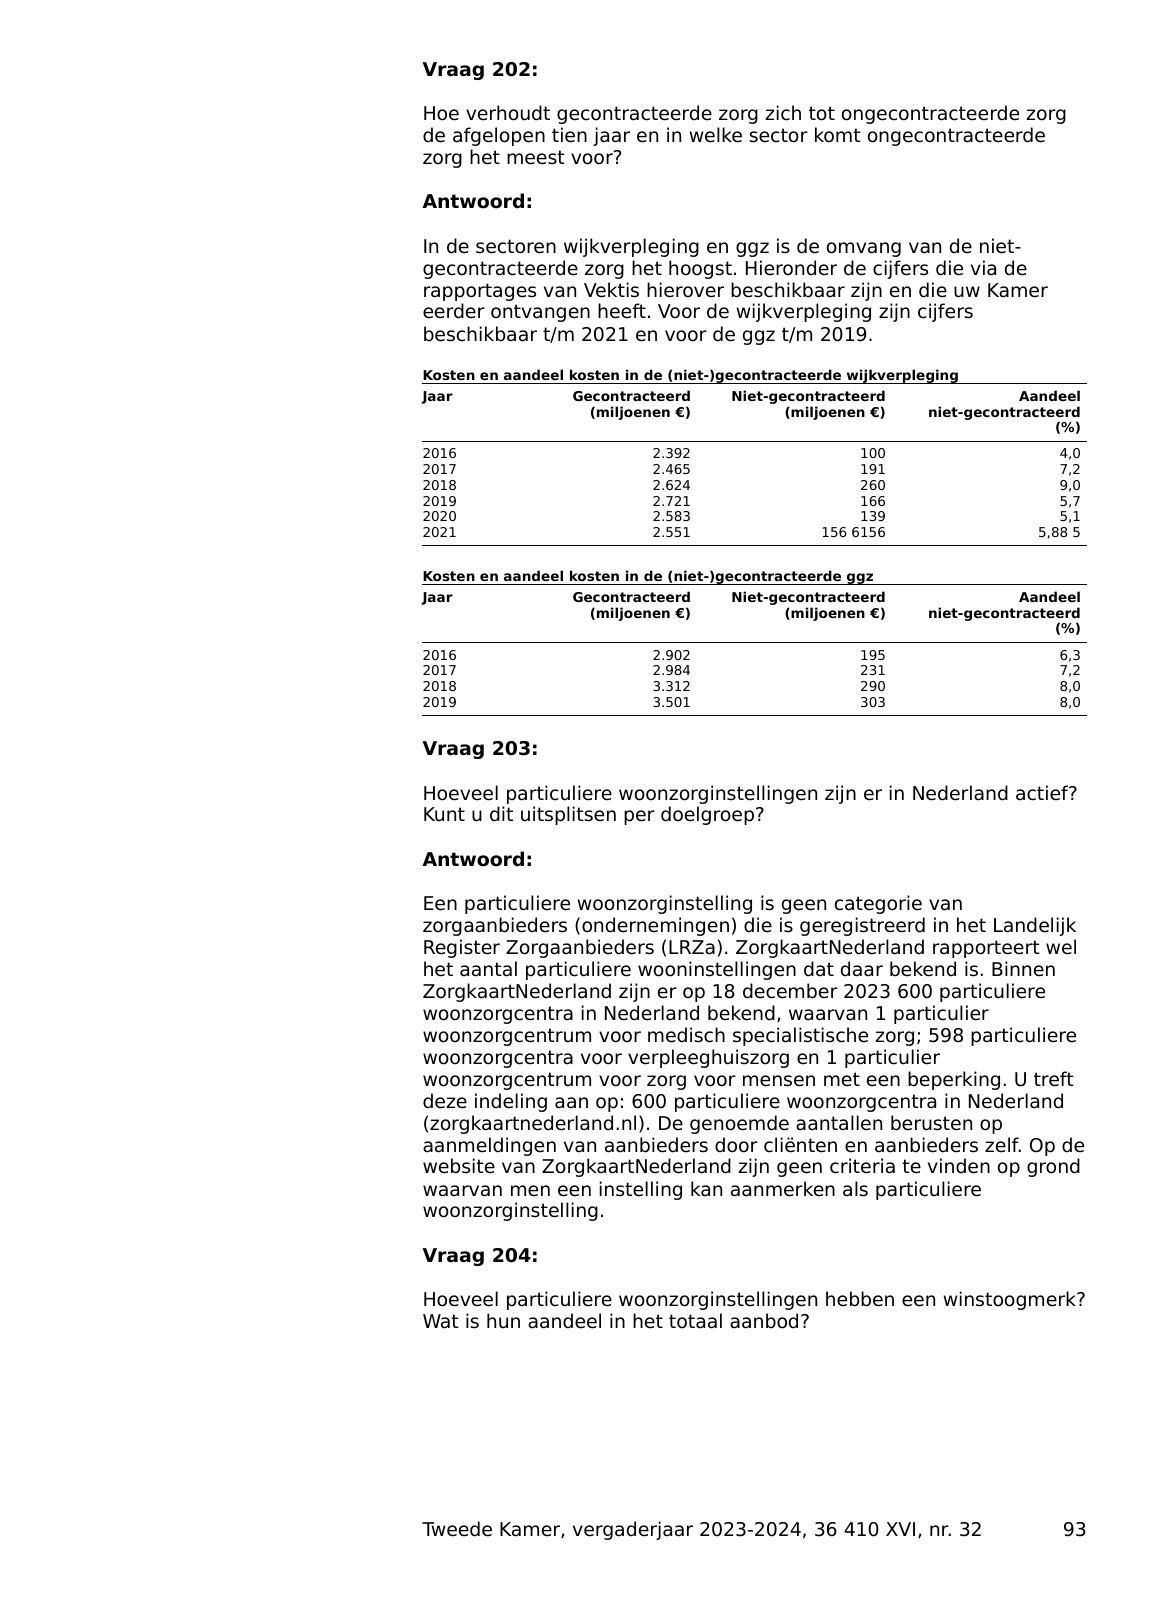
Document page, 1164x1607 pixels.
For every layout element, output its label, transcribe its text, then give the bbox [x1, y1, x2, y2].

table_cell 100 [697, 442, 892, 462]
table_cell 2.465 [502, 462, 697, 478]
table_cell 2020 [422, 509, 502, 525]
table_cell 2016 [422, 643, 502, 663]
table_cell 8,0 [892, 695, 1087, 715]
text In de sectoren wijkverpleging en ggz is de omvang van de niet-gecontracteerde zorg het hoogst. Hieronder de cijfers die via de rapportages van Vektis hierover beschikbaar zijn en die uw Kamer eerder ontvangen heeft. Voor de wijkverpleging zijn cijfers beschikbaar t/m 2021 en voor de ggz t/m 2019. [422, 236, 1087, 345]
table_cell 3.312 [502, 679, 697, 694]
table_cell 191 [697, 462, 892, 478]
table_cell Jaar [422, 384, 502, 441]
table_cell Gecontracteerd (miljoenen €) [502, 585, 697, 642]
table_cell 2.721 [502, 494, 697, 509]
text Een particuliere woonzorginstelling is geen categorie van zorgaanbieders (ondernemingen) die is geregistreerd in het Landelijk Register Zorgaanbieders (LRZa). ZorgkaartNederland rapporteert wel het aantal particuliere wooninstellingen dat daar bekend is. Binnen ZorgkaartNederland zijn er op 18 december 2023 600 particuliere woonzorgcentra in Nederland bekend, waarvan 1 particulier woonzorgcentrum voor medisch specialistische zorg; 598 particuliere woonzorgcentra voor verpleeghuiszorg en 1 particulier woonzorgcentrum voor zorg voor mensen met een beperking. U treft deze indeling aan op: 600 particuliere woonzorgcentra in Nederland (zorgkaartnederland.nl). De genoemde aantallen berusten op aanmeldingen van aanbieders door cliënten en aanbieders zelf. Op de website van ZorgkaartNederland zijn geen criteria te vinden op grond waarvan men een instelling kan aanmerken als particuliere woonzorginstelling. [422, 893, 1087, 1222]
table_cell Aandeel niet-gecontracteerd (%) [892, 384, 1087, 441]
table_cell 231 [697, 663, 892, 679]
table_cell 2019 [422, 494, 502, 509]
table_cell Aandeel niet-gecontracteerd (%) [892, 585, 1087, 642]
table_cell 3.501 [502, 695, 697, 715]
table_cell 2.624 [502, 478, 697, 493]
table_cell 139 [697, 509, 892, 525]
table_cell 6,3 [892, 643, 1087, 663]
table_cell 9,0 [892, 478, 1087, 493]
table_cell 2.392 [502, 442, 697, 462]
subtitle Vraag 204: [422, 1244, 1087, 1267]
table_cell 5,7 [892, 494, 1087, 509]
text Hoeveel particuliere woonzorginstellingen zijn er in Nederland actief? Kunt u dit uitsplitsen per doelgroep? [422, 782, 1087, 826]
table_cell 195 [697, 643, 892, 663]
table_cell 2.902 [502, 643, 697, 663]
table_cell 2018 [422, 478, 502, 493]
subtitle Antwoord: [422, 848, 1087, 871]
table_cell 260 [697, 478, 892, 493]
table_cell 2.583 [502, 509, 697, 525]
table_cell 2.551 [502, 525, 697, 545]
table_cell Niet-gecontracteerd (miljoenen €) [697, 384, 892, 441]
table_cell 7,2 [892, 462, 1087, 478]
table_cell 2017 [422, 462, 502, 478]
table_cell Jaar [422, 585, 502, 642]
table_cell Gecontracteerd (miljoenen €) [502, 384, 697, 441]
text Hoe verhoudt gecontracteerde zorg zich tot ongecontracteerde zorg de afgelopen tien jaar en in welke sector komt ongecontracteerde zorg het meest voor? [422, 103, 1087, 169]
subtitle Antwoord: [422, 191, 1087, 213]
table_cell 2019 [422, 695, 502, 715]
table_cell 303 [697, 695, 892, 715]
table_header Kosten en aandeel kosten in de (niet-)gecontracteerde wijkverpleging [422, 367, 1087, 383]
table_cell 8,0 [892, 679, 1087, 694]
table_cell 5,88 5 [892, 525, 1087, 545]
subtitle Vraag 202: [422, 59, 1087, 81]
table_cell 7,2 [892, 663, 1087, 679]
table_cell 156 6156 [697, 525, 892, 545]
text Hoeveel particuliere woonzorginstellingen hebben een winstoogmerk? Wat is hun aandeel in het totaal aanbod? [422, 1289, 1087, 1333]
table_cell 4,0 [892, 442, 1087, 462]
table_cell Niet-gecontracteerd (miljoenen €) [697, 585, 892, 642]
table_cell 2017 [422, 663, 502, 679]
table_cell 5,1 [892, 509, 1087, 525]
table_cell 290 [697, 679, 892, 694]
table_cell 2018 [422, 679, 502, 694]
table_header Kosten en aandeel kosten in de (niet-)gecontracteerde ggz [422, 568, 1087, 584]
table_cell 166 [697, 494, 892, 509]
subtitle Vraag 203: [422, 738, 1087, 760]
table_cell 2021 [422, 525, 502, 545]
table_cell 2016 [422, 442, 502, 462]
table_cell 2.984 [502, 663, 697, 679]
